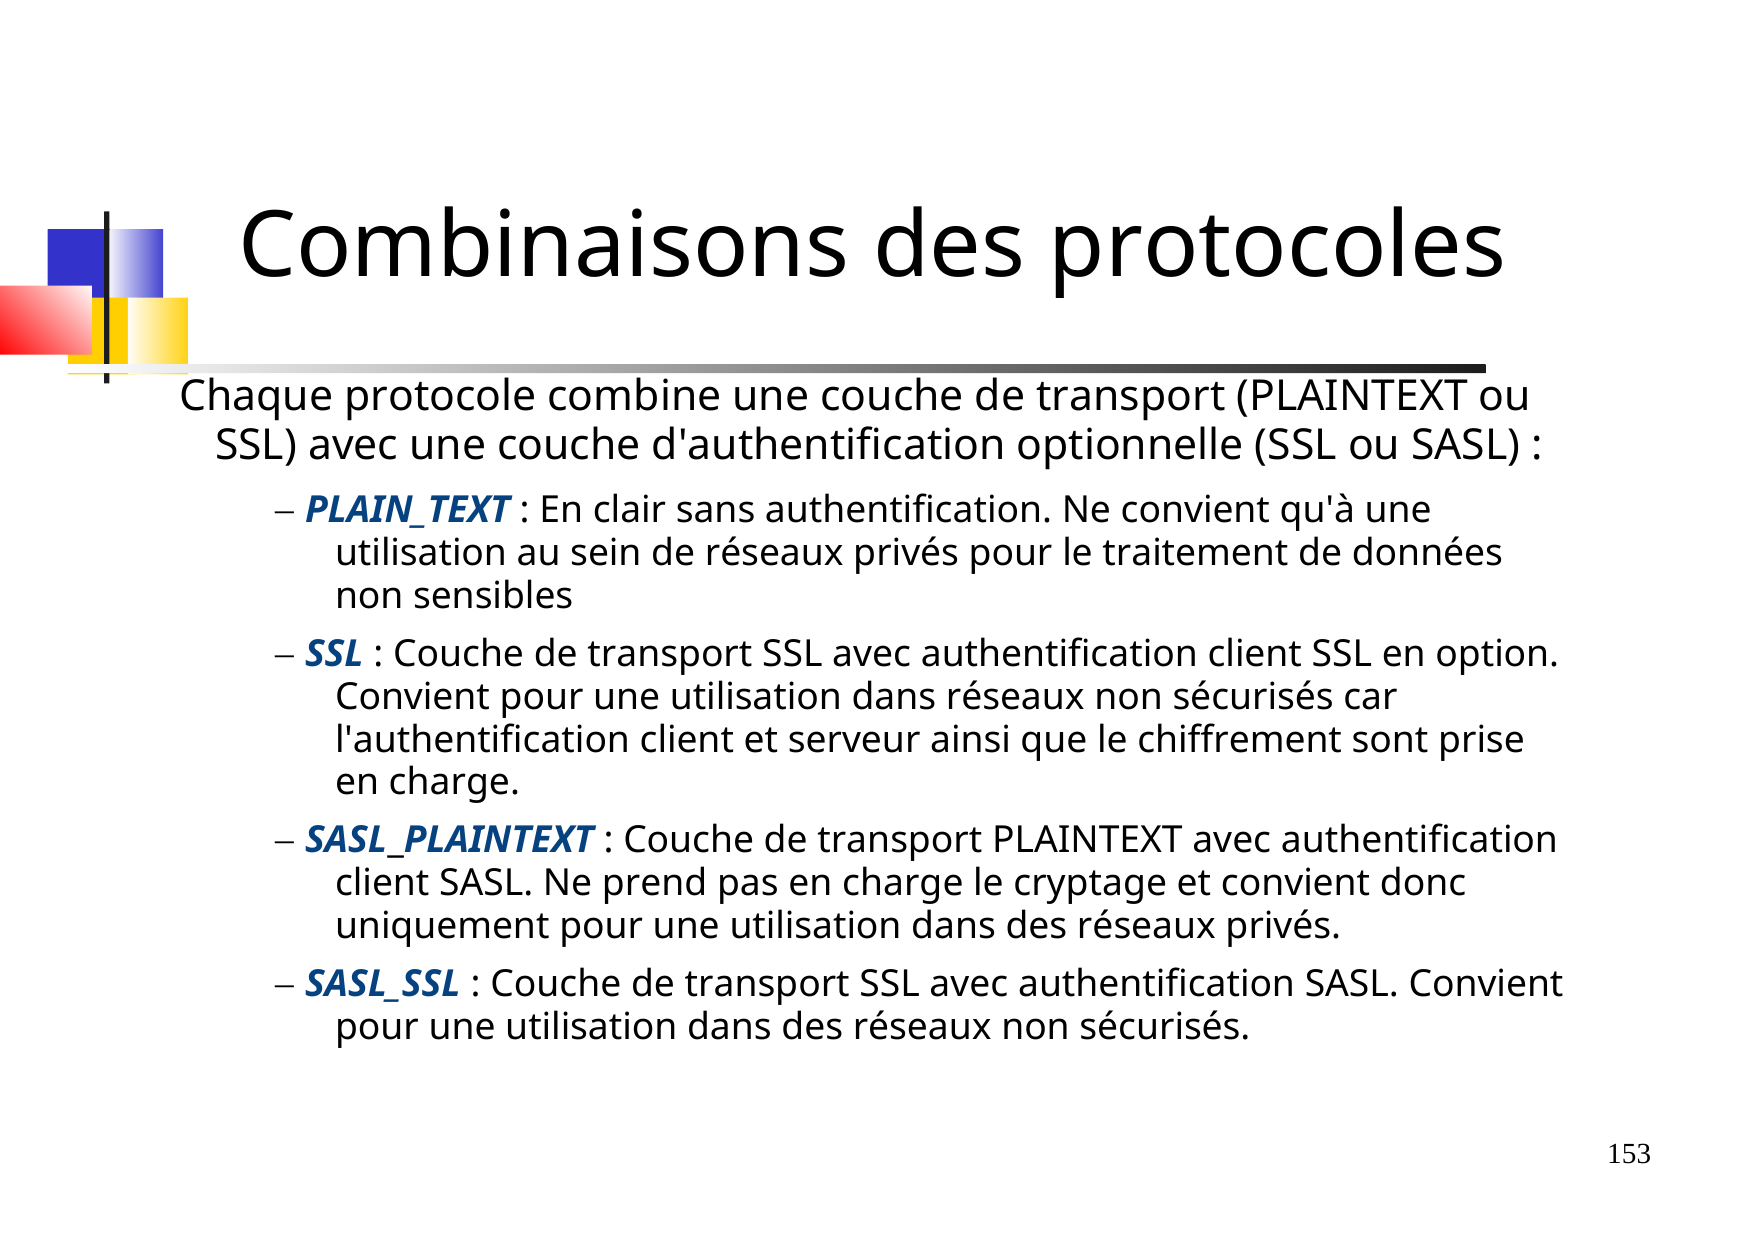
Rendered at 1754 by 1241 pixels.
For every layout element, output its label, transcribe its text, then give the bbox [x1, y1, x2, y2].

list Chaque protocole combine une couche de transport (PLAINTEXT ou SSL) avec une couche d'authentification optionnelle (SSL ou SASL) : PLAIN_TEXT : En clair sans authentification. Ne convient qu'à une utilisation au sein de réseaux privés pour le traitement de données non sensibles SSL : Couche de transport SSL avec authentification client SSL en option. Convient pour une utilisation dans réseaux non sécurisés car l'authentification client et serveur ainsi que le chiffrement sont prise en charge. SASL_PLAINTEXT : Couche de transport PLAINTEXT avec authentification client SASL. Ne prend pas en charge le cryptage et convient donc uniquement pour une utilisation dans des réseaux privés. SASL_SSL : Couche de transport SSL avec authentification SASL. Convient pour une utilisation dans des réseaux non sécurisés. [179, 371, 1567, 1091]
title Combinaisons des protocoles [179, 139, 1567, 351]
